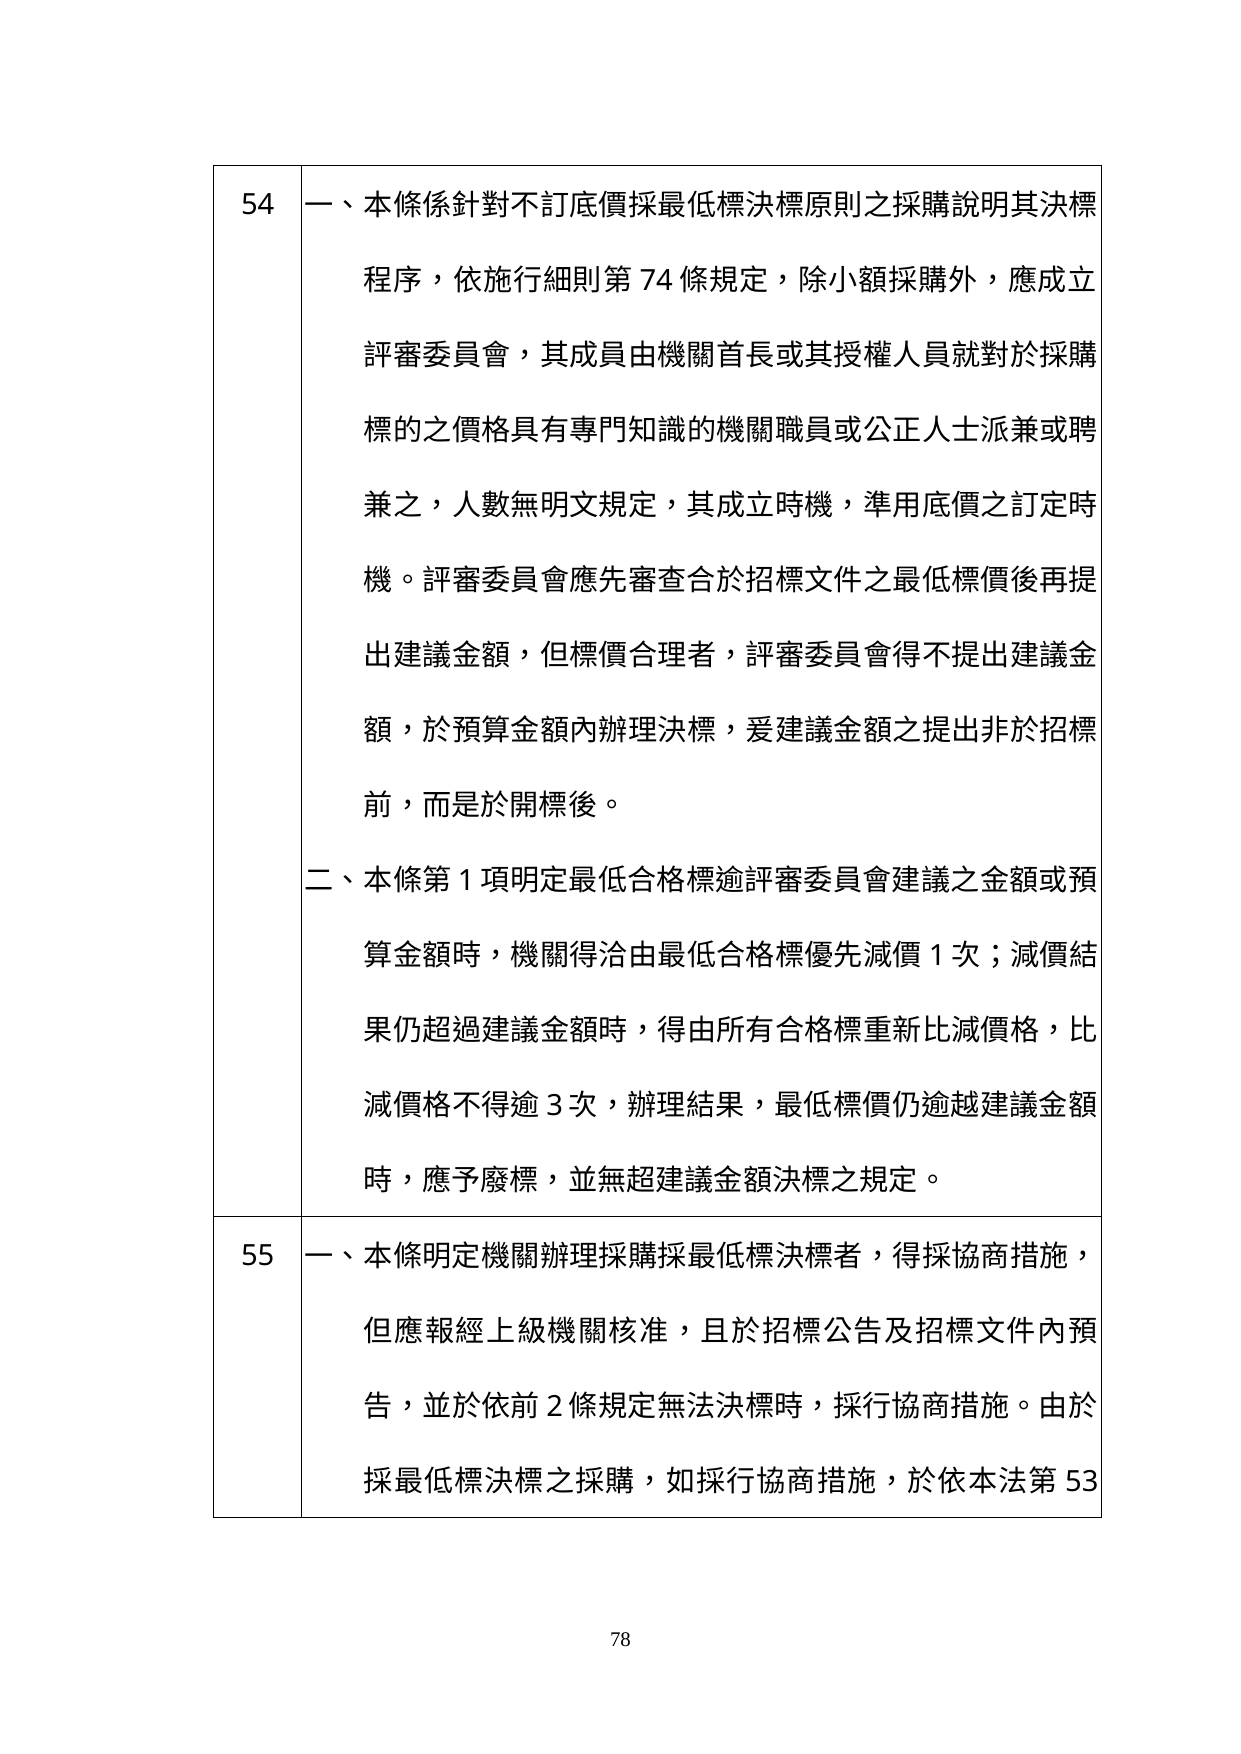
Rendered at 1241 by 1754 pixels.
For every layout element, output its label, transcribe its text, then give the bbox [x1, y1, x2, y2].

table_cell 本條明定機關辦理採購採最低標決標者，得採協商措施，但應報經上級機關核准，且於招標公告及招標文件內預告，並於依前2條規定無法決標時，採行協商措施。由於採最低標決標之採購，如採行協商措施，於依本法第53 [302, 1217, 1101, 1517]
table_cell 55 [214, 1217, 301, 1517]
table_cell 本條係針對不訂底價採最低標決標原則之採購說明其決標程序，依施行細則第74條規定，除小額採購外，應成立評審委員會，其成員由機關首長或其授權人員就對於採購標的之價格具有專門知識的機關職員或公正人士派兼或聘兼之，人數無明文規定，其成立時機，準用底價之訂定時機。評審委員會應先審查合於招標文件之最低標價後再提出建議金額，但標價合理者，評審委員會得不提出建議金額，於預算金額內辦理決標，爰建議金額之提出非於招標前，而是於開標後。 本條第1項明定最低合格標逾評審委員會建議之金額或預算金額時，機關得洽由最低合格標優先減價1次；減價結果仍超過建議金額時，得由所有合格標重新比減價格，比減價格不得逾3次，辦理結果，最低標價仍逾越建議金額時，應予廢標，並無超建議金額決標之規定。 [302, 166, 1101, 1216]
table_cell 54 [214, 166, 301, 1216]
